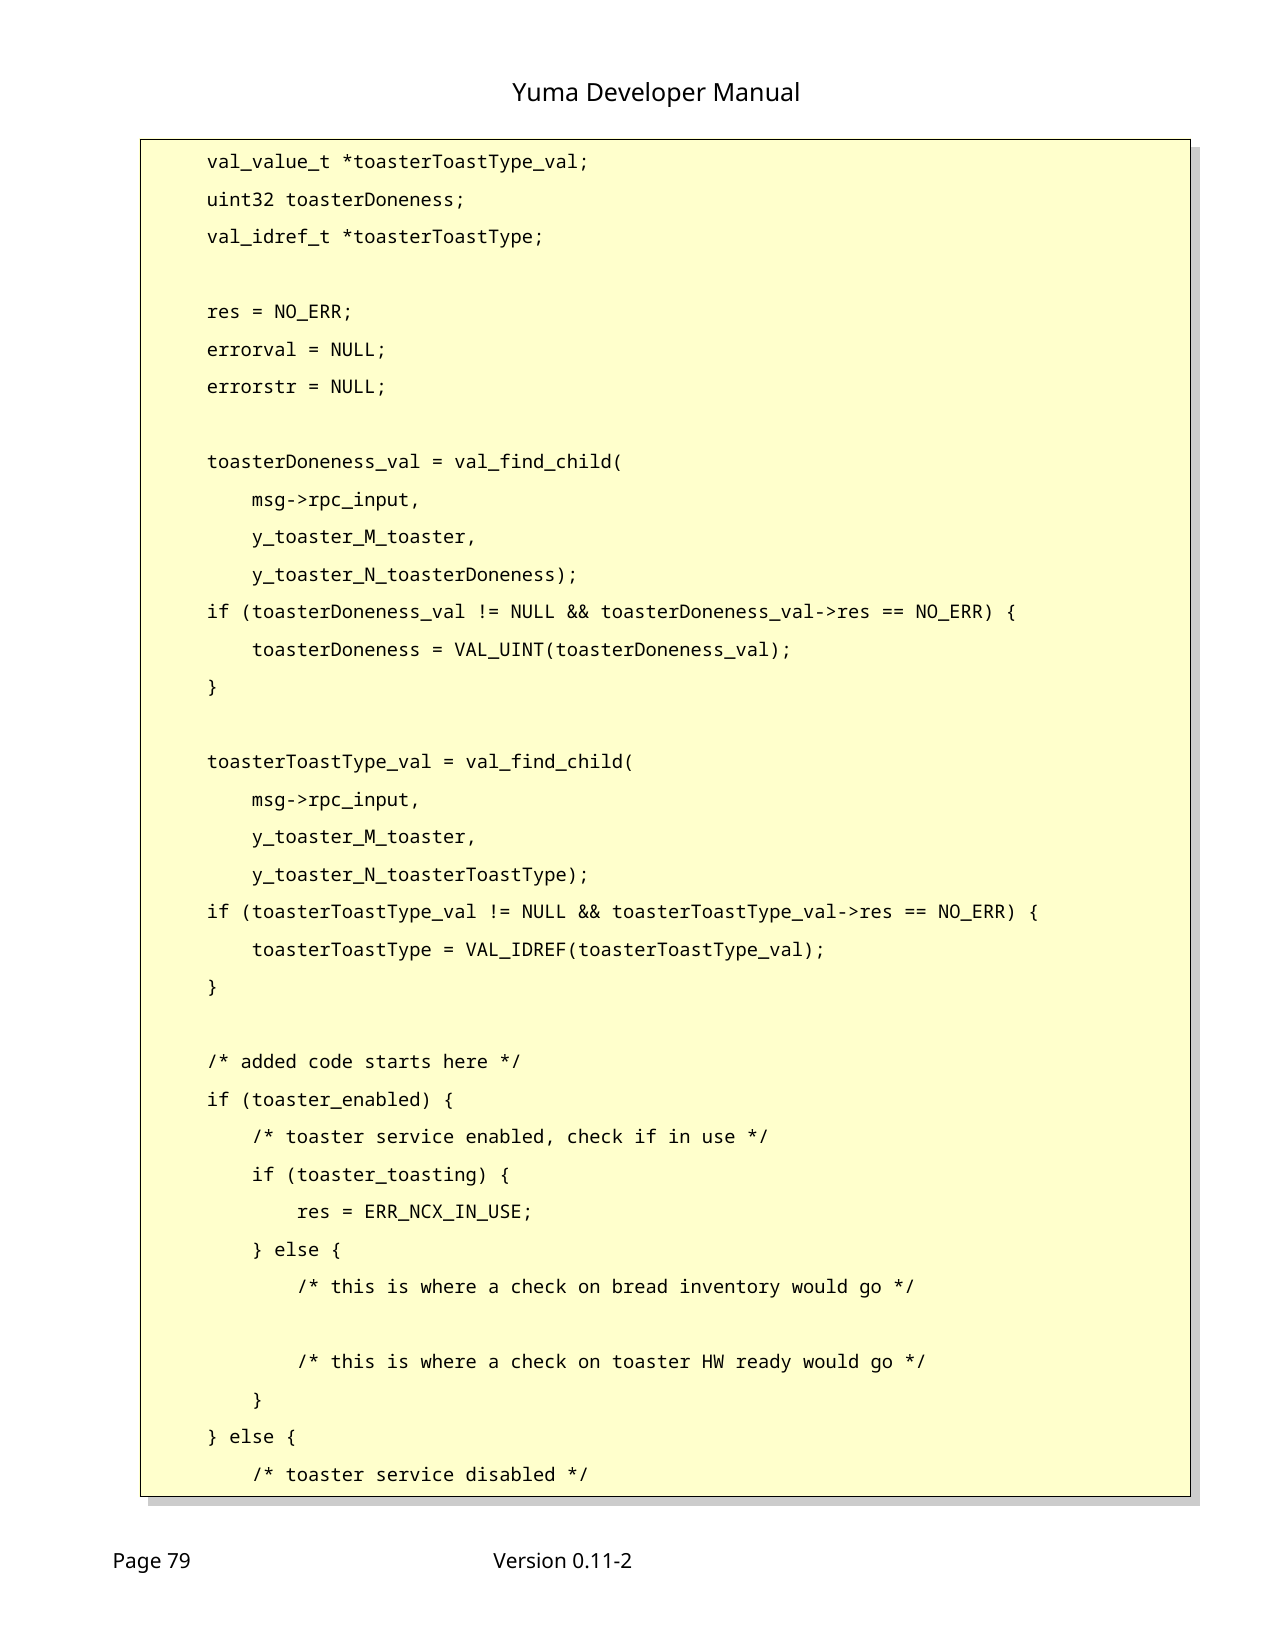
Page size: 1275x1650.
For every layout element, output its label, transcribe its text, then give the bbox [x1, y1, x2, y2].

text /* toaster service disabled */ [141, 1451, 1190, 1496]
text val_value_t *toasterToastType_val; [141, 140, 1190, 174]
text msg->rpc_input, [141, 776, 1190, 812]
text errorval = NULL; [141, 326, 1190, 362]
text y_toaster_M_toaster, [141, 813, 1190, 849]
text toasterDoneness_val = val_find_child( [141, 438, 1190, 474]
text y_toaster_N_toasterDoneness); [141, 551, 1190, 587]
text toasterToastType_val = val_find_child( [141, 738, 1190, 774]
text } [141, 663, 1190, 699]
text /* added code starts here */ [141, 1038, 1190, 1074]
text errorstr = NULL; [141, 363, 1190, 399]
text if (toasterDoneness_val != NULL && toasterDoneness_val->res == NO_ERR) { [141, 588, 1190, 624]
text } [141, 1376, 1190, 1412]
text } else { [141, 1413, 1190, 1449]
text } [141, 963, 1190, 999]
text /* this is where a check on toaster HW ready would go */ [141, 1338, 1190, 1374]
text if (toaster_toasting) { [141, 1151, 1190, 1187]
text res = NO_ERR; [141, 288, 1190, 324]
text val_idref_t *toasterToastType; [141, 213, 1190, 249]
text /* this is where a check on bread inventory would go */ [141, 1263, 1190, 1299]
text toasterDoneness = VAL_UINT(toasterDoneness_val); [141, 626, 1190, 662]
text uint32 toasterDoneness; [141, 176, 1190, 212]
text /* toaster service enabled, check if in use */ [141, 1113, 1190, 1149]
text } else { [141, 1226, 1190, 1262]
text y_toaster_M_toaster, [141, 513, 1190, 549]
text res = ERR_NCX_IN_USE; [141, 1188, 1190, 1224]
text msg->rpc_input, [141, 476, 1190, 512]
text y_toaster_N_toasterToastType); [141, 851, 1190, 887]
text toasterToastType = VAL_IDREF(toasterToastType_val); [141, 926, 1190, 962]
text if (toasterToastType_val != NULL && toasterToastType_val->res == NO_ERR) { [141, 888, 1190, 924]
text if (toaster_enabled) { [141, 1076, 1190, 1112]
